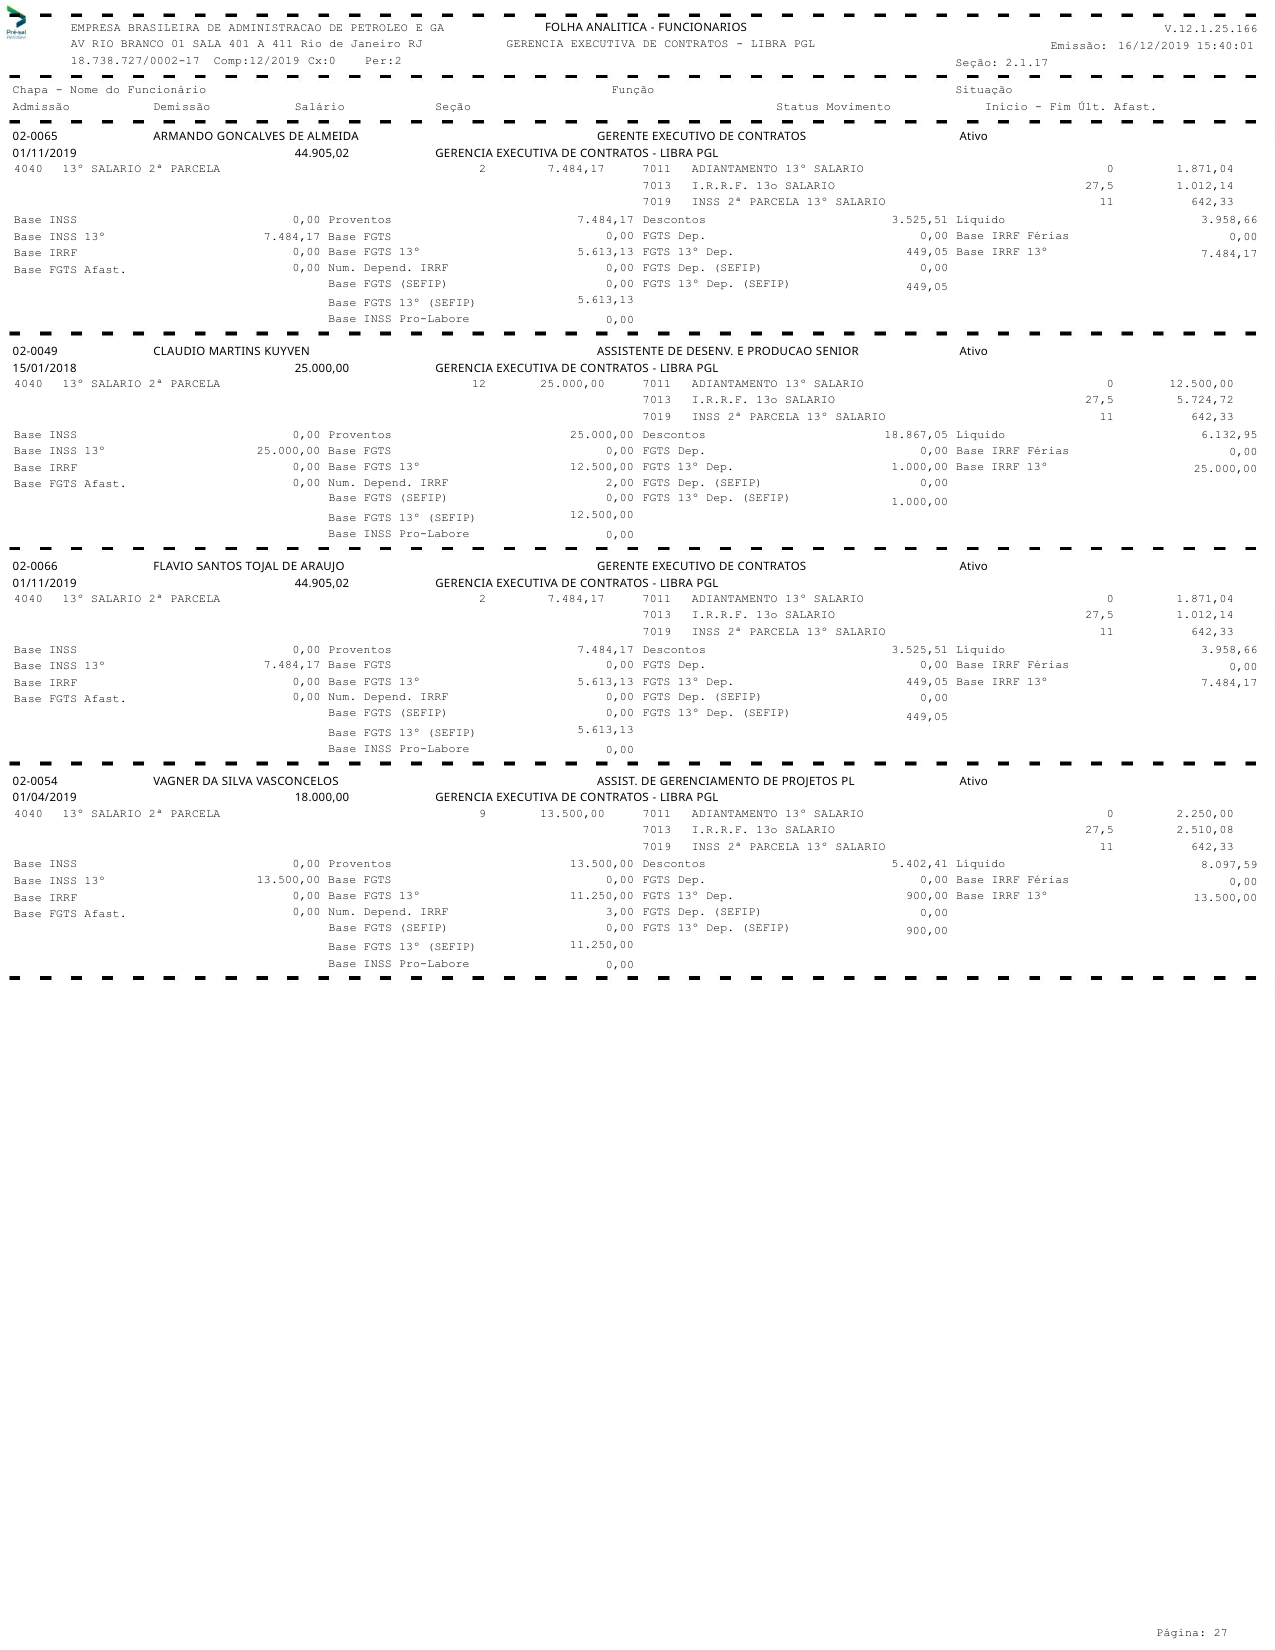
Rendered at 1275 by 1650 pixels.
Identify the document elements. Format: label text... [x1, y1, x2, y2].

text 040 [21, 376, 60, 390]
text 11 [1099, 839, 1131, 853]
text 0,00 FGTS Dep. [606, 443, 817, 457]
text 0 [12, 130, 19, 143]
text Base FGTS (SEFIP) [328, 277, 474, 290]
text Base INSS Pro-Labore [328, 312, 500, 325]
text 0,00 Base FGTS 13º [292, 245, 474, 258]
text 0,00 Base IRRF Férias [920, 658, 1095, 672]
text 27,5 [1085, 608, 1131, 621]
text Seção [435, 99, 488, 113]
text GERENCIA EXECUTIVA DE CONTRATOS - LIBRA PGL [435, 576, 769, 590]
text 0,00 Base IRRF Férias [920, 228, 1095, 242]
text 27,5 [1085, 178, 1131, 192]
text 0,00 Num. Depend. IRRF [292, 475, 474, 489]
text FOLHA ANALITICA - FUNCIONARIOS [545, 20, 785, 34]
text 0,00 [920, 906, 1095, 919]
text 7.484,17 [547, 162, 622, 175]
text Base INSS [13, 642, 95, 656]
text 8.738.727/0002-17 Comp:12/2019 Cx:0 [78, 53, 361, 67]
text 27,5 [1085, 823, 1131, 836]
text GERENCIA EXECUTIVA DE CONTRATOS - LIBRA PGL [435, 361, 769, 375]
text 3.525,51 Líquido [891, 213, 1095, 226]
text 0,00 FGTS 13º Dep. (SEFIP) [606, 706, 817, 719]
text Base FGTS 13º (SEFIP) [328, 725, 500, 739]
text 7 [642, 393, 650, 407]
text I.R.R.F. 13o SALARIO [692, 178, 857, 192]
text 900,00 Base IRRF 13º [906, 889, 1095, 902]
text 7 [642, 608, 650, 621]
text 25.000,00 Base FGTS [257, 443, 474, 457]
text Base IRRF [13, 675, 123, 689]
text 5.613,13 FGTS 13º Dep. [577, 674, 817, 688]
text 1.012,14 [1176, 178, 1251, 192]
text 019 [650, 624, 688, 638]
text 0,00 Proventos [292, 642, 474, 656]
text 642,33 [1191, 410, 1251, 423]
text 0 [1107, 376, 1131, 390]
text 0,00 Base FGTS 13º [292, 674, 474, 688]
text INSS 2ª PARCELA 13º SALARIO [692, 195, 911, 208]
text Base INSS 13º [13, 444, 123, 457]
text 0,00 FGTS Dep. [606, 873, 817, 887]
text 3.525,51 Líquido [891, 642, 1095, 656]
text Situação [955, 82, 1066, 96]
text Base FGTS Afast. [13, 262, 145, 276]
text 1 [71, 53, 78, 67]
text 6.132,95 [1201, 428, 1275, 441]
text 1.000,00 Base IRRF 13º [891, 459, 1095, 473]
text Base INSS Pro-Labore [328, 957, 500, 970]
text INSS 2ª PARCELA 13º SALARIO [692, 410, 911, 423]
text 7011 [642, 162, 688, 175]
text Ativo [959, 559, 1012, 573]
text 18.000,00 [294, 791, 376, 804]
text Emissão: [1050, 38, 1118, 52]
text 642,33 [1191, 195, 1251, 208]
text 18.867,05 Líquido [884, 427, 1095, 441]
text 5.613,13 FGTS 13º Dep. [577, 244, 817, 258]
text Página: 27 [1156, 1626, 1244, 1639]
text 449,05 Base IRRF 13º [906, 244, 1095, 258]
text 0,00 Num. Depend. IRRF [292, 905, 474, 918]
text 7011 [642, 806, 688, 820]
text Base INSS Pro-Labore [328, 527, 500, 540]
text GERENCIA EXECUTIVA DE CONTRATOS - LIBRA PGL [435, 146, 837, 160]
text 13.500,00 Descontos [570, 857, 817, 871]
text 0 [12, 146, 19, 160]
text Base IRRF [13, 461, 123, 474]
text 4 [14, 376, 21, 390]
text 13.500,00 [540, 806, 622, 820]
text 0 [1107, 162, 1131, 175]
text INSS 2ª PARCELA 13º SALARIO [692, 625, 911, 638]
text 5.402,41 Líquido [891, 857, 1095, 871]
text Ativo [959, 774, 1012, 788]
text 040 [21, 806, 60, 820]
text 0 [12, 791, 19, 804]
text 12.500,00 [570, 508, 817, 521]
text 0,00 [1229, 659, 1275, 673]
text AV RIO BRANCO 01 SALA 401 A 411 Rio de Janeiro RJ [71, 37, 469, 50]
text Base FGTS 13º (SEFIP) [328, 940, 500, 953]
text 5.724,72 [1176, 393, 1251, 407]
text 7.484,17 Descontos [577, 213, 817, 226]
text GERENCIA EXECUTIVA DE CONTRATOS - LIBRA PGL [506, 37, 840, 50]
text 44.905,02 [294, 146, 384, 160]
text 013 [650, 393, 688, 407]
text 4 [14, 806, 21, 820]
text ADIANTAMENTO 13º SALARIO [692, 376, 889, 390]
text I.R.R.F. 13o SALARIO [692, 608, 889, 621]
text 2-0066 [19, 559, 80, 573]
text 0,00 [920, 691, 1095, 704]
text Função [611, 83, 672, 96]
text 0,00 FGTS Dep. (SEFIP) [606, 260, 817, 274]
text I.R.R.F. 13o SALARIO [692, 393, 889, 407]
text Base IRRF [13, 890, 123, 904]
text 2-0054 [19, 774, 80, 788]
text Base INSS 13º [13, 659, 123, 672]
text 25.000,00 [294, 361, 384, 375]
text Ativo [959, 344, 1012, 358]
text 0,00 Base IRRF Férias [920, 873, 1095, 887]
text Seção: 2.1.17 [955, 55, 1066, 69]
text Ativo [959, 130, 1012, 143]
text 44.905,02 [294, 576, 376, 590]
text 7 [642, 410, 650, 423]
text 13º SALARIO 2ª PARCELA [62, 162, 244, 175]
text FLAVIO SANTOS TOJAL DE ARAUJO [153, 559, 386, 573]
text 12.500,00 [1169, 376, 1251, 390]
text 0,00 [1229, 444, 1275, 458]
text EMPRESA BRASILEIRA DE ADMINISTRACAO DE PETROLEO E GA [71, 20, 469, 34]
text 019 [650, 839, 688, 853]
text I.R.R.F. 13o SALARIO [692, 823, 857, 836]
text 9 [479, 806, 503, 820]
text 449,05 [906, 709, 966, 723]
text 7.484,17 [1201, 676, 1275, 689]
text 13º SALARIO 2ª PARCELA [62, 376, 244, 390]
text 0,00 Num. Depend. IRRF [292, 690, 474, 703]
text 449,05 Base IRRF 13º [906, 674, 1095, 688]
text 2-0065 [19, 130, 80, 143]
text 4 [14, 591, 21, 605]
text 5.613,13 [577, 293, 817, 306]
text Salário [294, 99, 362, 113]
text V.12.1.25.166 [1164, 22, 1275, 35]
text Base FGTS 13º (SEFIP) [328, 295, 500, 309]
text 0,00 [1229, 230, 1275, 243]
text Base FGTS Afast. [13, 477, 145, 491]
text 12 [472, 376, 503, 390]
text 27,5 [1085, 393, 1131, 407]
text 11 [1099, 410, 1131, 423]
text 0,00 [606, 957, 651, 971]
text 13.500,00 Base FGTS [257, 873, 474, 887]
text 11 [1099, 624, 1131, 638]
text 013 [650, 608, 688, 621]
text 1/11/2019 [19, 146, 101, 160]
text 7 [642, 624, 650, 638]
text 1.871,04 [1176, 591, 1251, 605]
text Per:2 [364, 53, 419, 67]
text 0,00 [1229, 874, 1275, 888]
text 3.958,66 [1201, 643, 1275, 656]
text Base FGTS 13º (SEFIP) [328, 510, 500, 524]
text Início - Fim Últ. Afast. [985, 99, 1182, 113]
text 7.484,17 Base FGTS [264, 229, 474, 243]
text 4 [14, 162, 21, 175]
text 0,00 [606, 313, 651, 326]
text Base FGTS Afast. [13, 692, 145, 706]
text 12.500,00 FGTS 13º Dep. [570, 459, 817, 473]
text 7.484,17 [1201, 246, 1275, 260]
text 0 [1107, 806, 1131, 820]
text 019 [650, 410, 688, 423]
text Chapa - Nome do Funcionário [12, 83, 236, 96]
text 2 [479, 162, 503, 175]
text 642,33 [1191, 624, 1251, 638]
text Base INSS [13, 427, 95, 441]
text 3,00 FGTS Dep. (SEFIP) [606, 905, 817, 918]
text 2,00 FGTS Dep. (SEFIP) [606, 475, 817, 489]
text Base IRRF [13, 246, 123, 259]
text 0,00 Base FGTS 13º [292, 889, 474, 902]
text 3.958,66 [1201, 213, 1275, 227]
text 11 [1099, 195, 1131, 208]
text 25.000,00 Descontos [570, 427, 817, 441]
text 0,00 FGTS 13º Dep. (SEFIP) [606, 921, 817, 934]
text 7011 [642, 376, 688, 390]
text GERENTE EXECUTIVO DE CONTRATOS [597, 559, 837, 573]
text 1/11/2019 [19, 576, 101, 590]
text GERENCIA EXECUTIVA DE CONTRATOS - LIBRA PGL [435, 791, 769, 804]
text 1 [12, 361, 19, 375]
text 1/04/2019 [19, 791, 101, 804]
text 7.484,17 Base FGTS [264, 658, 474, 672]
text 2-0049 [19, 344, 80, 358]
text Base FGTS Afast. [13, 907, 145, 920]
text Base FGTS (SEFIP) [328, 921, 474, 934]
text 2.510,08 [1176, 823, 1251, 836]
text 0,00 FGTS Dep. (SEFIP) [606, 690, 817, 703]
text 2 [479, 591, 503, 605]
text 013 [650, 823, 688, 836]
text 0 [12, 559, 19, 573]
text 25.000,00 [540, 376, 622, 390]
text 7011 [642, 591, 688, 605]
text 0,00 [920, 476, 1095, 489]
text ARMANDO GONCALVES DE ALMEIDA [153, 130, 384, 143]
text 0,00 Proventos [292, 213, 409, 226]
text 013 [650, 178, 688, 192]
text Base INSS 13º [13, 874, 123, 887]
text 7 [642, 823, 650, 836]
text 5/01/2018 [19, 361, 101, 375]
text Base INSS [13, 857, 95, 871]
text ADIANTAMENTO 13º SALARIO [692, 591, 889, 605]
text 11.250,00 [570, 937, 817, 951]
text 0,00 Proventos [292, 857, 474, 871]
text ASSISTENTE DE DESENV. E PRODUCAO SENIOR [597, 344, 902, 358]
text VAGNER DA SILVA VASCONCELOS [153, 774, 372, 788]
text 1.871,04 [1176, 162, 1251, 175]
text 0,00 Base FGTS 13º [292, 459, 474, 473]
text 0,00 [920, 261, 1095, 274]
text 040 [21, 591, 60, 605]
text 7 [642, 839, 650, 853]
text 1.000,00 [891, 494, 966, 508]
text 0 [12, 344, 19, 358]
text 0,00 FGTS Dep. [606, 228, 817, 242]
text 0,00 FGTS 13º Dep. (SEFIP) [606, 276, 817, 290]
text 0 [1107, 591, 1131, 605]
text Base INSS 13º [13, 229, 123, 243]
text 7.484,17 [547, 591, 622, 605]
text INSS 2ª PARCELA 13º SALARIO [692, 839, 911, 853]
text 13.500,00 [1193, 891, 1275, 904]
text 0,00 Proventos [292, 427, 474, 441]
text 0,00 [606, 742, 651, 756]
text 0,00 Base IRRF Férias [920, 443, 1095, 457]
text 7 [642, 195, 650, 208]
text 13º SALARIO 2ª PARCELA [62, 806, 244, 820]
text Base FGTS (SEFIP) [328, 491, 474, 504]
text 0 [12, 774, 19, 788]
text 0,00 FGTS 13º Dep. (SEFIP) [606, 491, 817, 504]
text GERENTE EXECUTIVO DE CONTRATOS [597, 130, 837, 143]
text ASSIST. DE GERENCIAMENTO DE PROJETOS PL [597, 774, 902, 788]
text 16/12/2019 15:40:01 [1118, 38, 1275, 52]
text 0 [12, 576, 19, 590]
text 2.250,00 [1176, 806, 1251, 820]
text 0,00 [606, 527, 651, 541]
text 040 [21, 162, 60, 175]
text 13º SALARIO 2ª PARCELA [62, 591, 244, 605]
picture [0, 0, 1275, 1650]
text Base INSS Pro-Labore [328, 742, 500, 755]
text 449,05 [906, 279, 966, 293]
text CLAUDIO MARTINS KUYVEN [153, 344, 384, 358]
text Status Movimento [776, 99, 908, 113]
text 642,33 [1191, 839, 1251, 853]
text 11.250,00 FGTS 13º Dep. [570, 889, 817, 902]
text 019 [650, 195, 688, 208]
text 0,00 Num. Depend. IRRF [292, 261, 474, 274]
text 7 [642, 178, 650, 192]
text 7.484,17 Descontos [577, 642, 817, 656]
text 0,00 FGTS Dep. [606, 658, 817, 672]
text ADIANTAMENTO 13º SALARIO [692, 806, 889, 820]
text 25.000,00 [1193, 461, 1275, 475]
text Base FGTS (SEFIP) [328, 706, 474, 719]
text Base INSS [13, 213, 95, 226]
text Admissão Demissão [12, 99, 236, 113]
text 5.613,13 [577, 723, 817, 736]
text 8.097,59 [1201, 858, 1275, 871]
text 1.012,14 [1176, 608, 1251, 621]
text 900,00 [906, 924, 966, 937]
text ADIANTAMENTO 13º SALARIO [692, 162, 889, 175]
